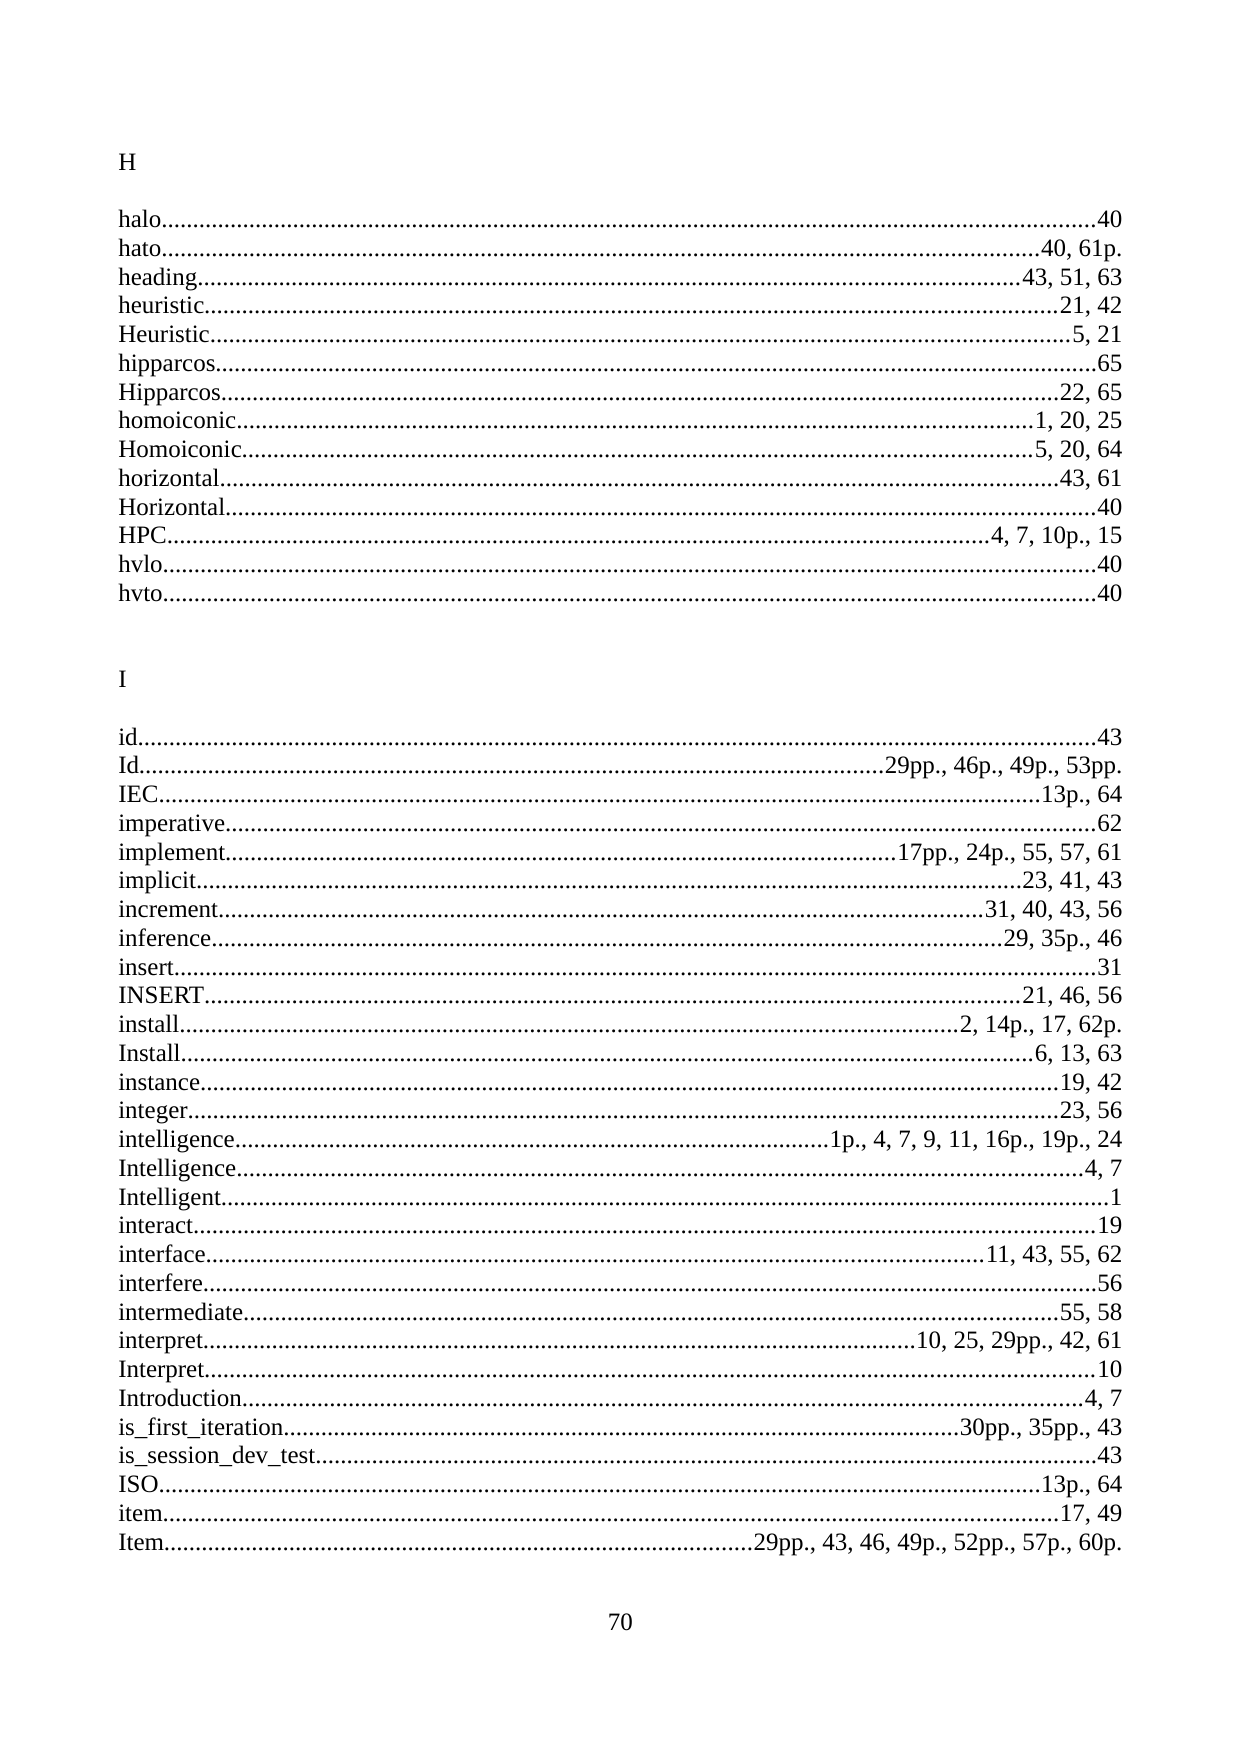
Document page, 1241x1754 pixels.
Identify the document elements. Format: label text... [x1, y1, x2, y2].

text hipparcos 65 [118, 348, 1122, 377]
text Introduction 4, 7 [118, 1383, 1122, 1412]
text interface 11, 43, 55, 62 [118, 1239, 1122, 1268]
text HPC 4, 7, 10p., 15 [118, 521, 1122, 549]
text implement 17pp., 24p., 55, 57, 61 [118, 837, 1122, 866]
text Homoiconic 5, 20, 64 [118, 434, 1122, 463]
text intelligence 1p., 4, 7, 9, 11, 16p., 19p., 24 [118, 1124, 1122, 1153]
text id 43 [118, 722, 1122, 751]
text interfere 56 [118, 1268, 1122, 1297]
text heading 43, 51, 63 [118, 262, 1122, 291]
text Interpret 10 [118, 1354, 1122, 1383]
text Heuristic 5, 21 [118, 319, 1122, 348]
text I [118, 664, 1122, 693]
text hato 40, 61p. [118, 233, 1122, 262]
text imperative 62 [118, 808, 1122, 837]
text implicit 23, 41, 43 [118, 866, 1122, 894]
text halo 40 [118, 204, 1122, 233]
text install 2, 14p., 17, 62p. [118, 1009, 1122, 1038]
text IEC 13p., 64 [118, 779, 1122, 808]
text instance 19, 42 [118, 1067, 1122, 1096]
text insert 31 [118, 952, 1122, 981]
text is_session_dev_test 43 [118, 1441, 1122, 1469]
text is_first_iteration 30pp., 35pp., 43 [118, 1412, 1122, 1441]
text increment 31, 40, 43, 56 [118, 894, 1122, 923]
text H [118, 147, 1122, 176]
text hvto 40 [118, 578, 1122, 607]
text Item 29pp., 43, 46, 49p., 52pp., 57p., 60p. [118, 1527, 1122, 1556]
text hvlo 40 [118, 549, 1122, 578]
text homoiconic 1, 20, 25 [118, 406, 1122, 434]
text Id 29pp., 46p., 49p., 53pp. [118, 751, 1122, 779]
text integer 23, 56 [118, 1096, 1122, 1124]
text intermediate 55, 58 [118, 1297, 1122, 1326]
text Intelligence 4, 7 [118, 1153, 1122, 1182]
text inference 29, 35p., 46 [118, 923, 1122, 952]
text interact 19 [118, 1211, 1122, 1239]
text heuristic 21, 42 [118, 291, 1122, 319]
text horizontal 43, 61 [118, 463, 1122, 492]
text interpret 10, 25, 29pp., 42, 61 [118, 1326, 1122, 1354]
text Hipparcos 22, 65 [118, 377, 1122, 406]
text ISO 13p., 64 [118, 1469, 1122, 1498]
text item 17, 49 [118, 1498, 1122, 1527]
text Install 6, 13, 63 [118, 1038, 1122, 1067]
text Intelligent 1 [118, 1182, 1122, 1211]
text Horizontal 40 [118, 492, 1122, 521]
text INSERT 21, 46, 56 [118, 981, 1122, 1009]
